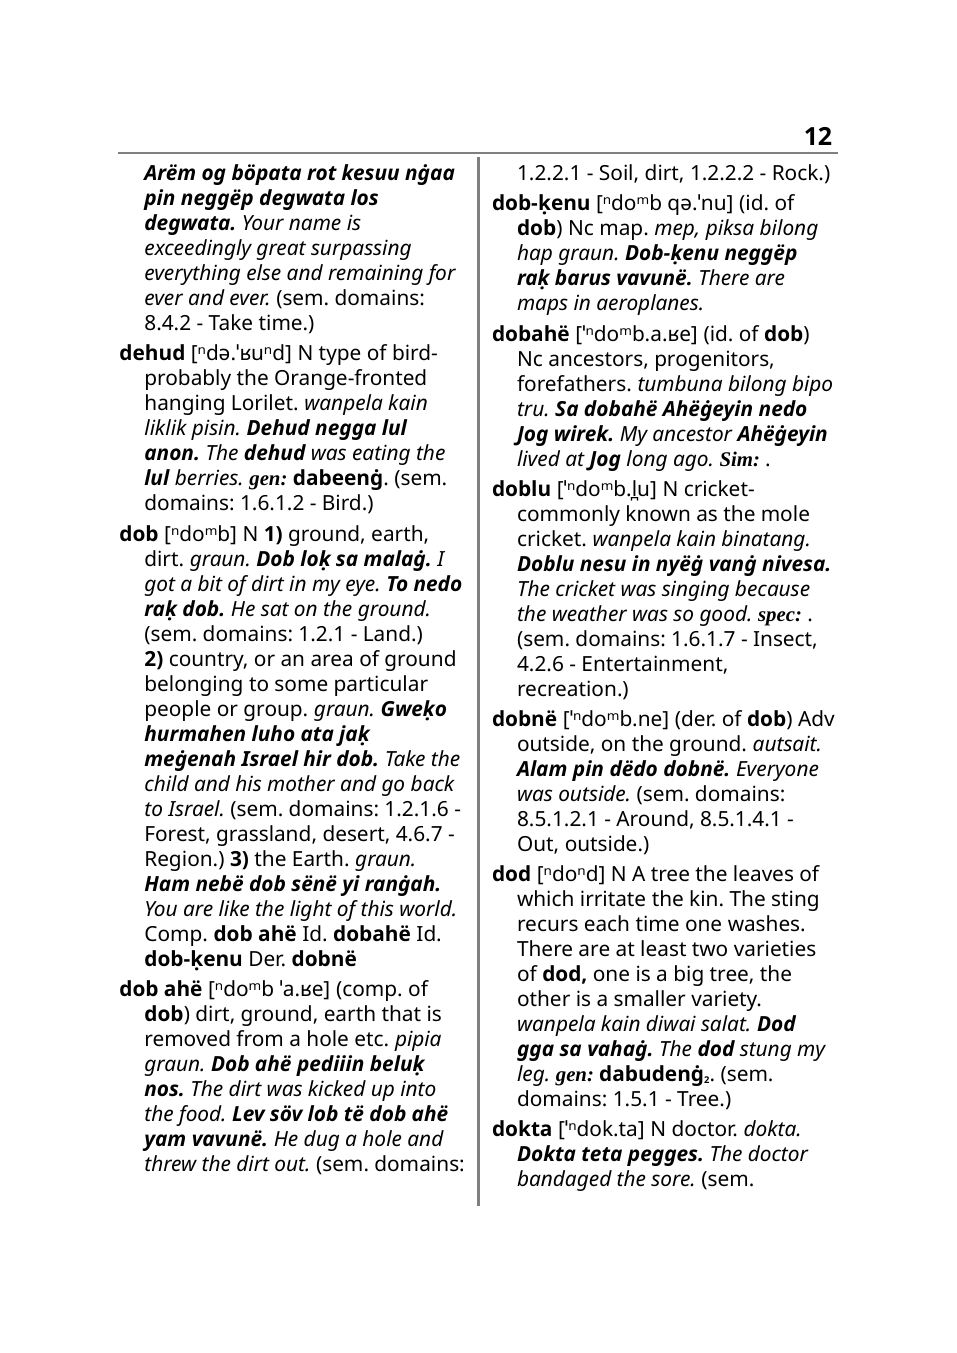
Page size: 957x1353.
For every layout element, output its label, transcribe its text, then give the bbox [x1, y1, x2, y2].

text dehud [ⁿdə.ˈʁuⁿd] N type of bird-probably the Orange-fronted hanging Lorilet. wanpela kain liklik pisin. Dehud negga lul anon. The dehud was eating the lul berries. gen: dabeenġ. (sem. domains: 1.6.1.2 - Bird.) [119, 338, 465, 518]
text dob [ⁿdoᵐb] N 1) ground, earth, dirt. graun. Dob loḳ sa malaġ. I got a bit of dirt in my eye. To nedo raḳ dob. He sat on the ground. (sem. domains: 1.2.1 - Land.) 2) country, or an area of ground belonging to some particular people or group. graun. Gweḳo hurmahen luho ata jaḳ meġenah Israel hir dob. Take the child and his mother and go back to Israel. (sem. domains: 1.2.1.6 - Forest, grassland, desert, 4.6.7 - Region.) 3) the Earth. graun. Ham nebë dob sënë yi ranġah. You are like the light of this world. Comp. dob ahë Id. dobahë Id. dob-ḳenu Der. dobnë [119, 518, 465, 973]
text Arëm og böpata rot kesuu nġaa pin neggëp degwata los degwata. Your name is exceedingly great surpassing everything else and remaining for ever and ever. (sem. domains: 8.4.2 - Take time.) [119, 159, 465, 338]
text dod [ⁿdoⁿd] N A tree the leaves of which irritate the kin. The sting recurs each time one washes. There are at least two varieties of dod, one is a big tree, the other is a smaller variety. wanpela kain diwai salat. Dod gga sa vahaġ. The dod stung my leg. gen: dabudenġ2. (sem. domains: 1.5.1 - Tree.) [492, 858, 837, 1114]
text dobahë [ˈⁿdoᵐb.a.ʁe] (id. of dob) Nc ancestors, progenitors, forefathers. tumbuna bilong bipo tru. Sa dobahë Ahëġeyin nedo Jog wirek. My ancestor Ahëġeyin lived at Jog long ago. Sim: . [492, 318, 837, 473]
text 1.2.2.1 - Soil, dirt, 1.2.2.2 - Rock.) [492, 159, 837, 188]
text dob-ḳenu [ⁿdoᵐb qə.ˈnu] (id. of dob) Nc map. mep, piksa bilong hap graun. Dob-ḳenu neggëp raḳ barus vavunë. There are maps in aeroplanes. [492, 188, 837, 318]
text doblu [ˈⁿdoᵐb.l̪u] N cricket-commonly known as the mole cricket. wanpela kain binatang. Doblu nesu in nyëġ vanġ nivesa. The cricket was singing because the weather was so good. spec: . (sem. domains: 1.6.1.7 - Insect, 4.2.6 - Entertainment, recreation.) [492, 473, 837, 703]
text dob ahë [ⁿdoᵐb ˈa.ʁe] (comp. of dob) dirt, ground, earth that is removed from a hole etc. pipia graun. Dob ahë pediiin beluḳ nos. The dirt was kicked up into the food. Lev söv lob të dob ahë yam vavunë. He dug a hole and threw the dirt out. (sem. domains: [119, 973, 465, 1180]
text dobnë [ˈⁿdoᵐb.ne] (der. of dob) Adv outside, on the ground. autsait. Alam pin dëdo dobnë. Everyone was outside. (sem. domains: 8.5.1.2.1 - Around, 8.5.1.4.1 - Out, outside.) [492, 703, 837, 858]
text dokta [ˈⁿdok.ta] N doctor. dokta. Dokta teta pegges. The doctor bandaged the sore. (sem. [492, 1114, 837, 1196]
